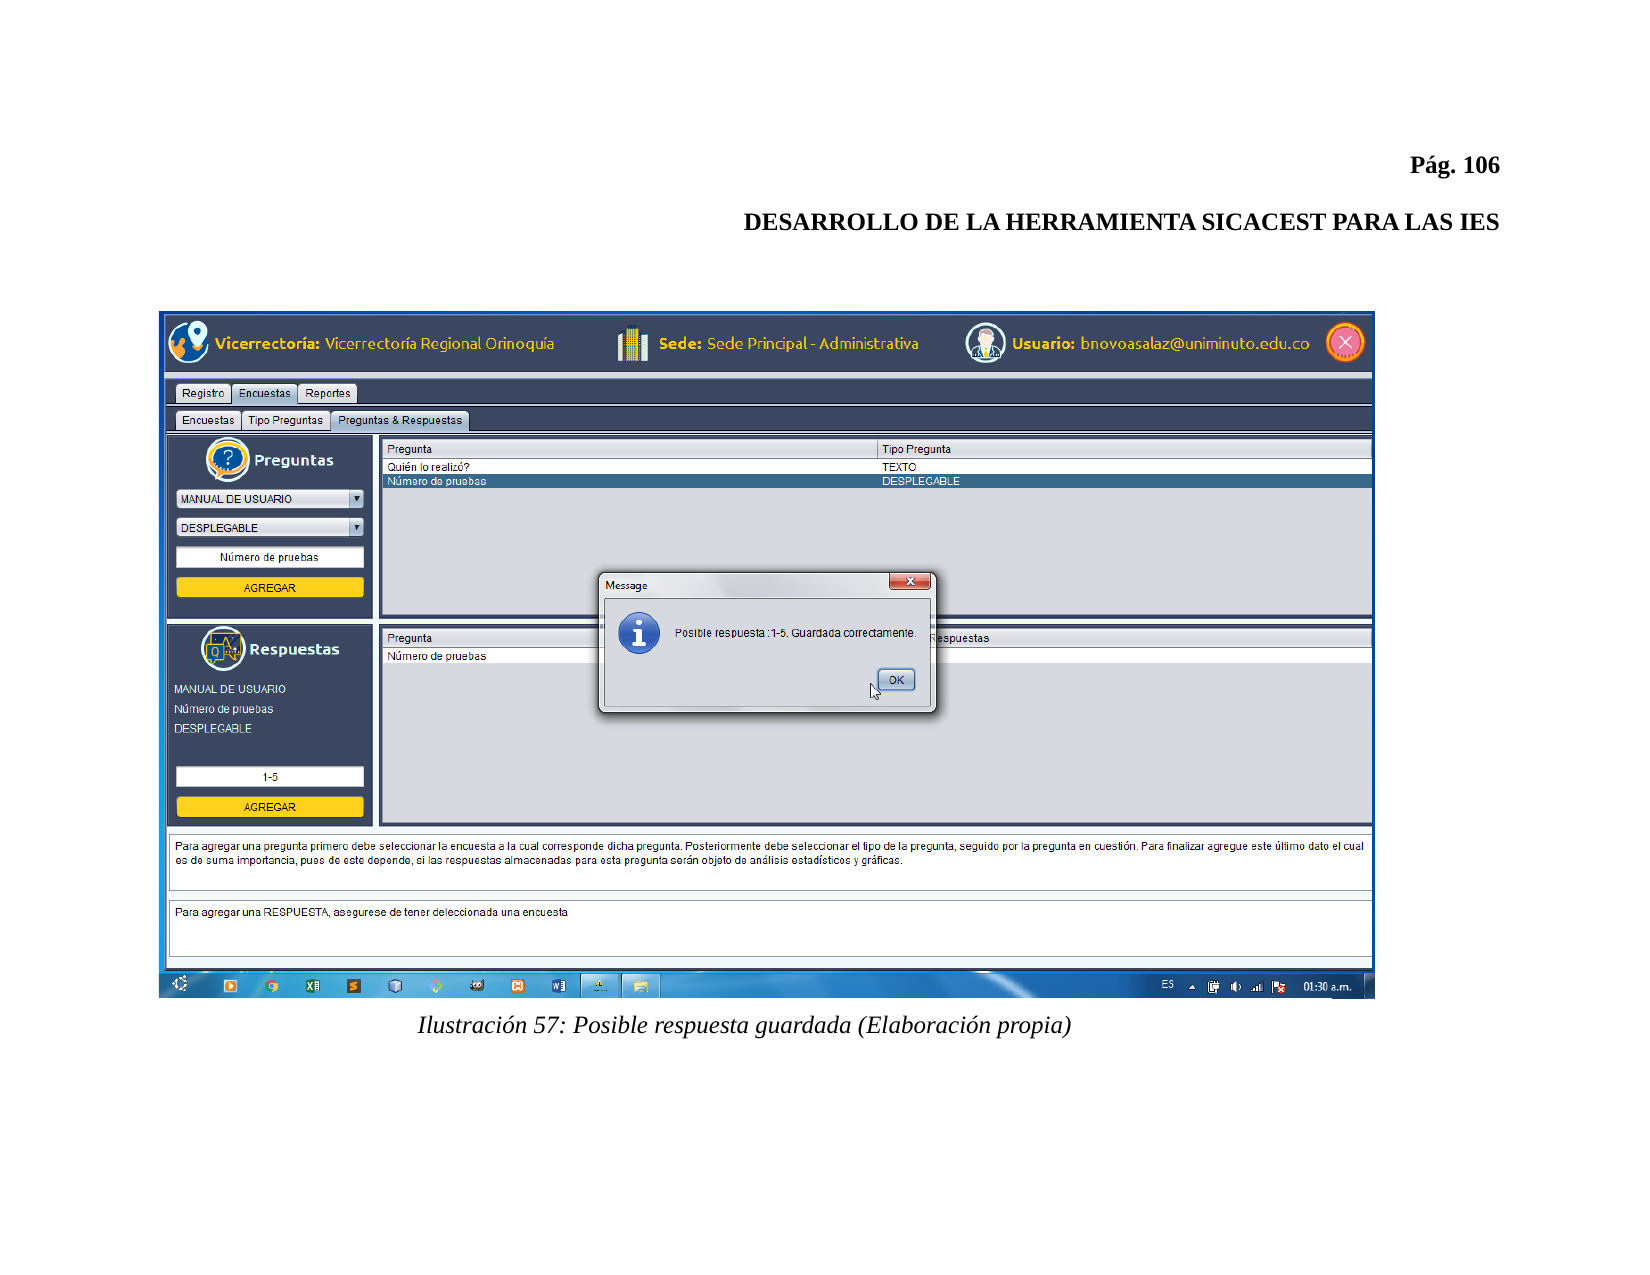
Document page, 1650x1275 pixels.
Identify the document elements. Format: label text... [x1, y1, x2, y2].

text Ilustración 57: Posible respuesta guardada (Elaboración propia) [159, 1010, 1332, 1039]
picture [158, 311, 1375, 999]
